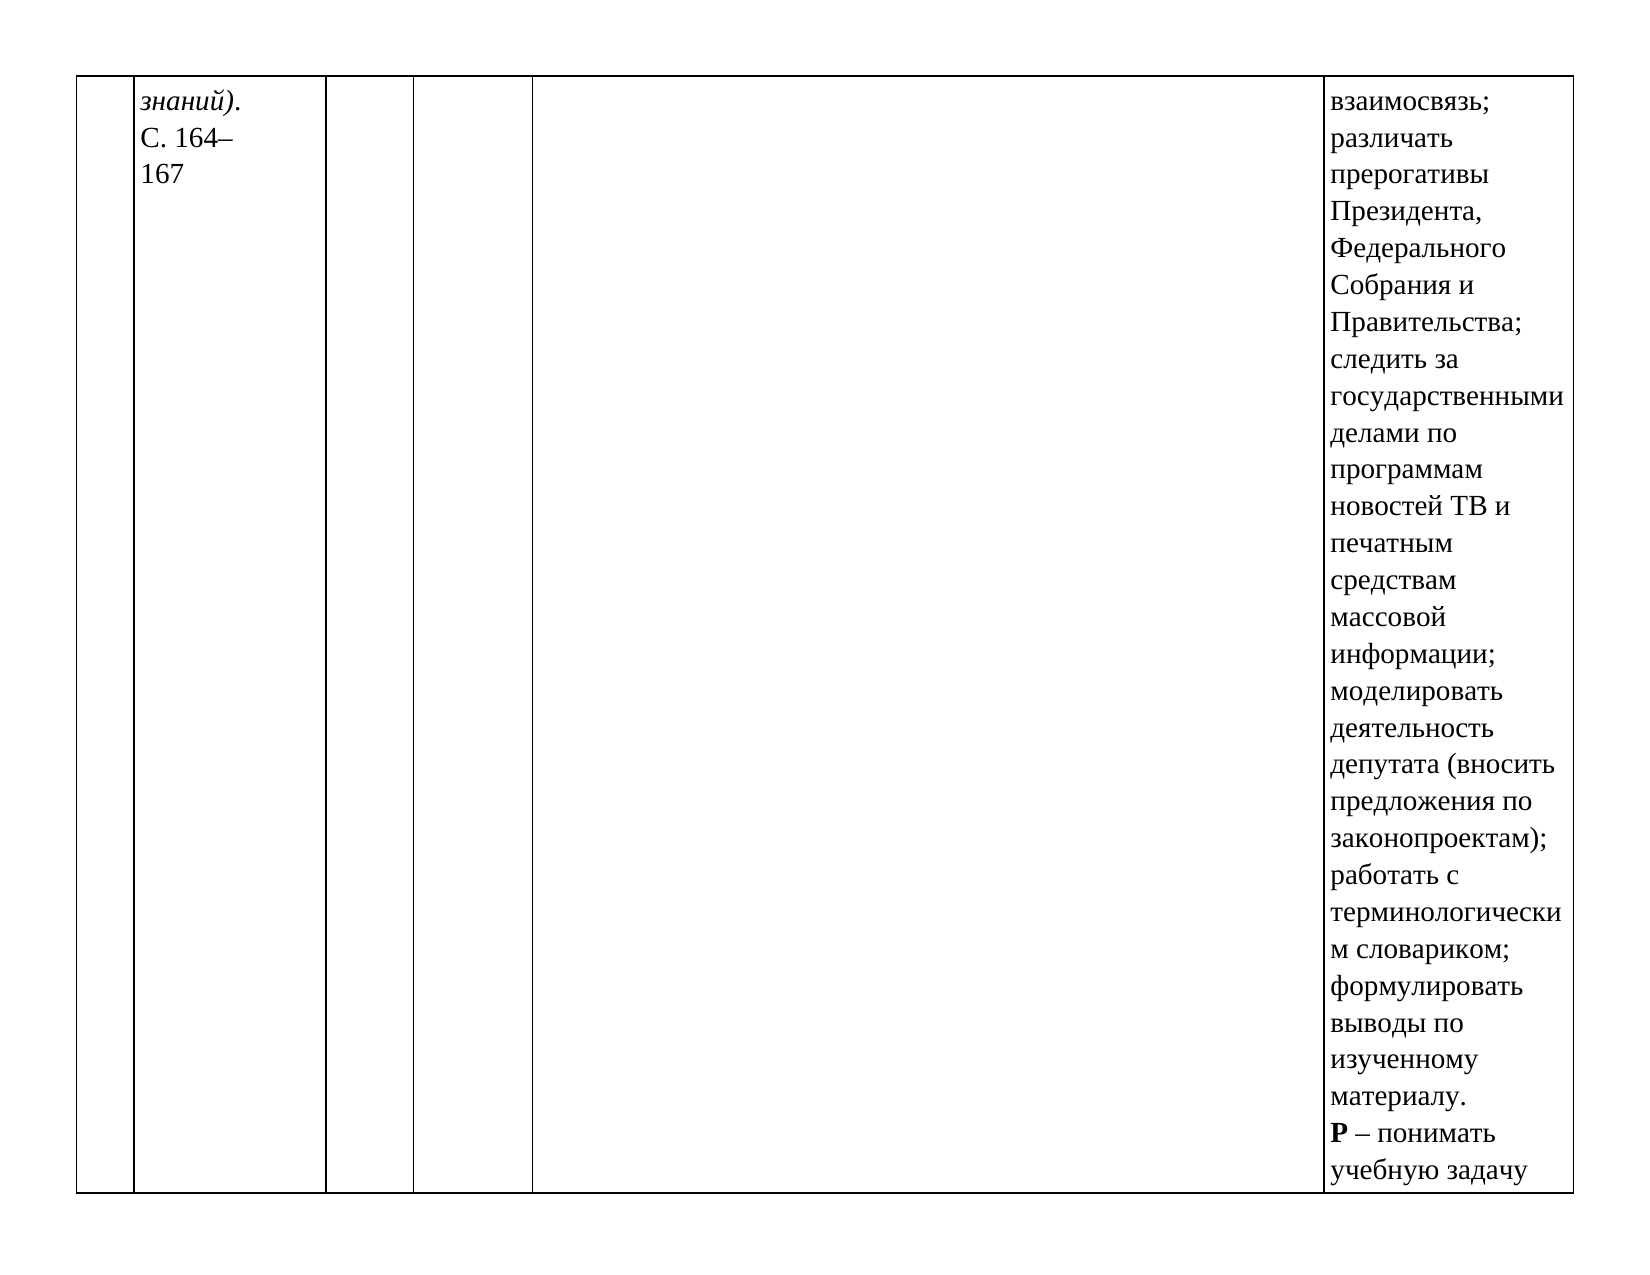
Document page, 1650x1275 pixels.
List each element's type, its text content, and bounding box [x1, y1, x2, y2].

table_cell знаний). С. 164– 167 [135, 77, 325, 1192]
table_cell [327, 77, 413, 1192]
table_cell [414, 77, 532, 1192]
table_cell взаимосвязь; различать прерогативы Президента, Федерального Собрания и Правительства; следить за государственными делами по программам новостей ТВ и печатным средствам массовой информации; моделировать деятельность депутата (вносить предложения по законопроектам); работать с терминологическим словариком; формулировать выводы по изученному материалу. Р – понимать учебную задачу [1325, 77, 1573, 1192]
table_cell [77, 77, 133, 1192]
table_cell [533, 77, 1323, 1192]
